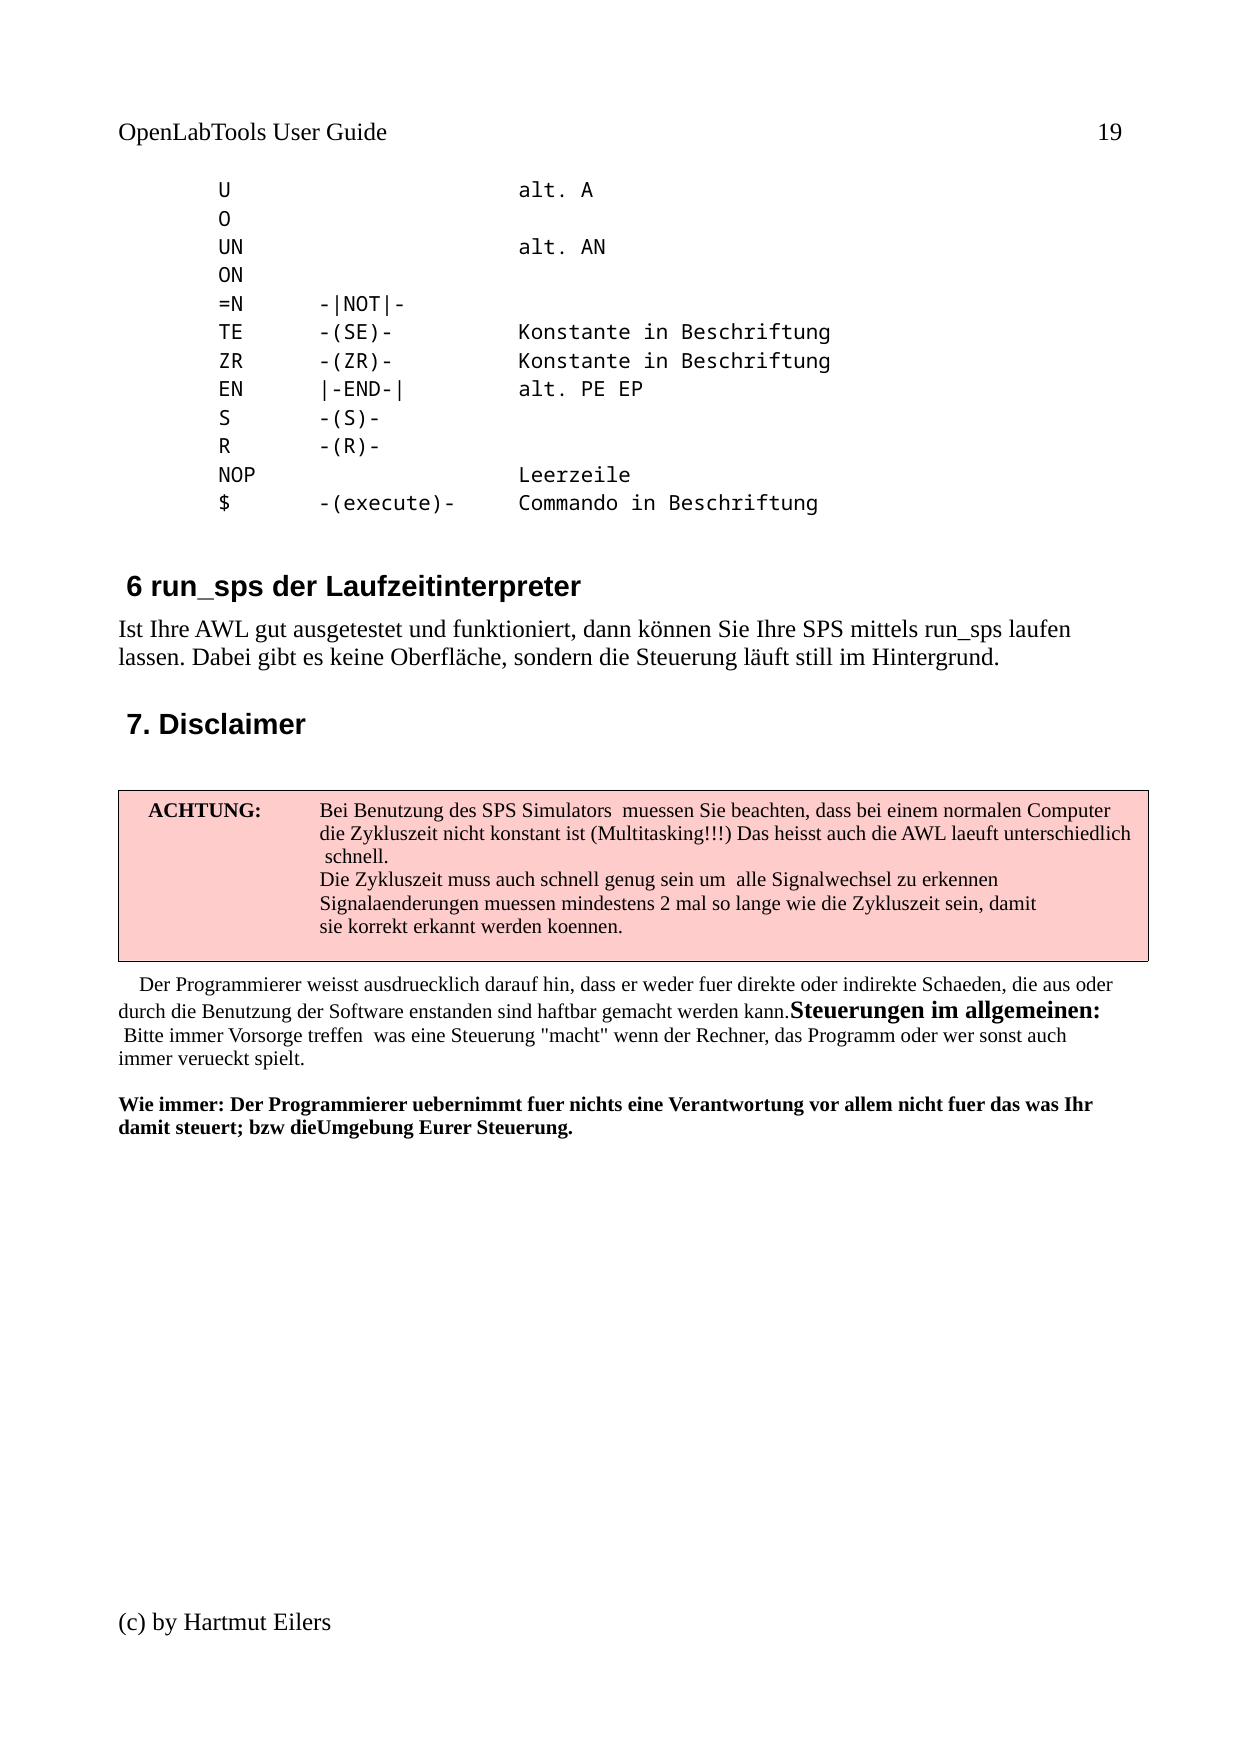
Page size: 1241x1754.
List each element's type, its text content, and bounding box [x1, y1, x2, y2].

text Wie immer: Der Programmierer uebernimmt fuer nichts eine Verantwortung vor allem nicht fuer das was Ihr damit steuert; bzw dieUmgebung Eurer Steuerung. [118, 1093, 1122, 1139]
text Die Zykluszeit muss auch schnell genug sein um alle Signalwechsel zu erkennen Signalaenderungen muessen mindestens 2 mal so lange wie die Zykluszeit sein, damit sie korrekt erkannt werden koennen. [127, 868, 1139, 938]
text schnell. [127, 845, 1139, 868]
subtitle 7. Disclaimer [118, 708, 1122, 741]
text $ -(execute)- Commando in Beschriftung [118, 488, 1122, 517]
text EN |-END-| alt. PE EP [118, 374, 1122, 403]
subtitle 6 run_sps der Laufzeitinterpreter [118, 570, 1122, 603]
text ACHTUNG: Bei Benutzung des SPS Simulators muessen Sie beachten, dass bei einem normalen Computer [127, 799, 1139, 822]
text U alt. A [118, 175, 1122, 204]
text ZR -(ZR)- Konstante in Beschriftung [118, 346, 1122, 374]
text Der Programmierer weisst ausdruecklich darauf hin, dass er weder fuer direkte oder indirekte Schaeden, die aus oder durch die Benutzung der Software enstanden sind haftbar gemacht werden kann.Steuerungen im allgemeinen: Bitte immer Vorsorge treffen was eine Steuerung "macht" wenn der Rechner, das Programm oder wer sonst auch immer verueckt spielt. [118, 962, 1122, 1070]
text UN alt. AN [118, 232, 1122, 261]
text S -(S)- [118, 403, 1122, 431]
text Ist Ihre AWL gut ausgetestet und funktioniert, dann können Sie Ihre SPS mittels run_sps laufen lassen. Dabei gibt es keine Oberfläche, sondern die Steuerung läuft still im Hintergrund. [118, 615, 1122, 671]
text [118, 776, 1122, 789]
text =N -|NOT|- [118, 289, 1122, 317]
text ON [118, 261, 1122, 289]
text die Zykluszeit nicht konstant ist (Multitasking!!!) Das heisst auch die AWL laeuft unterschiedlich [127, 822, 1139, 845]
text NOP Leerzeile [118, 460, 1122, 488]
text R -(R)- [118, 431, 1122, 460]
text TE -(SE)- Konstante in Beschriftung [118, 317, 1122, 346]
text O [118, 204, 1122, 232]
